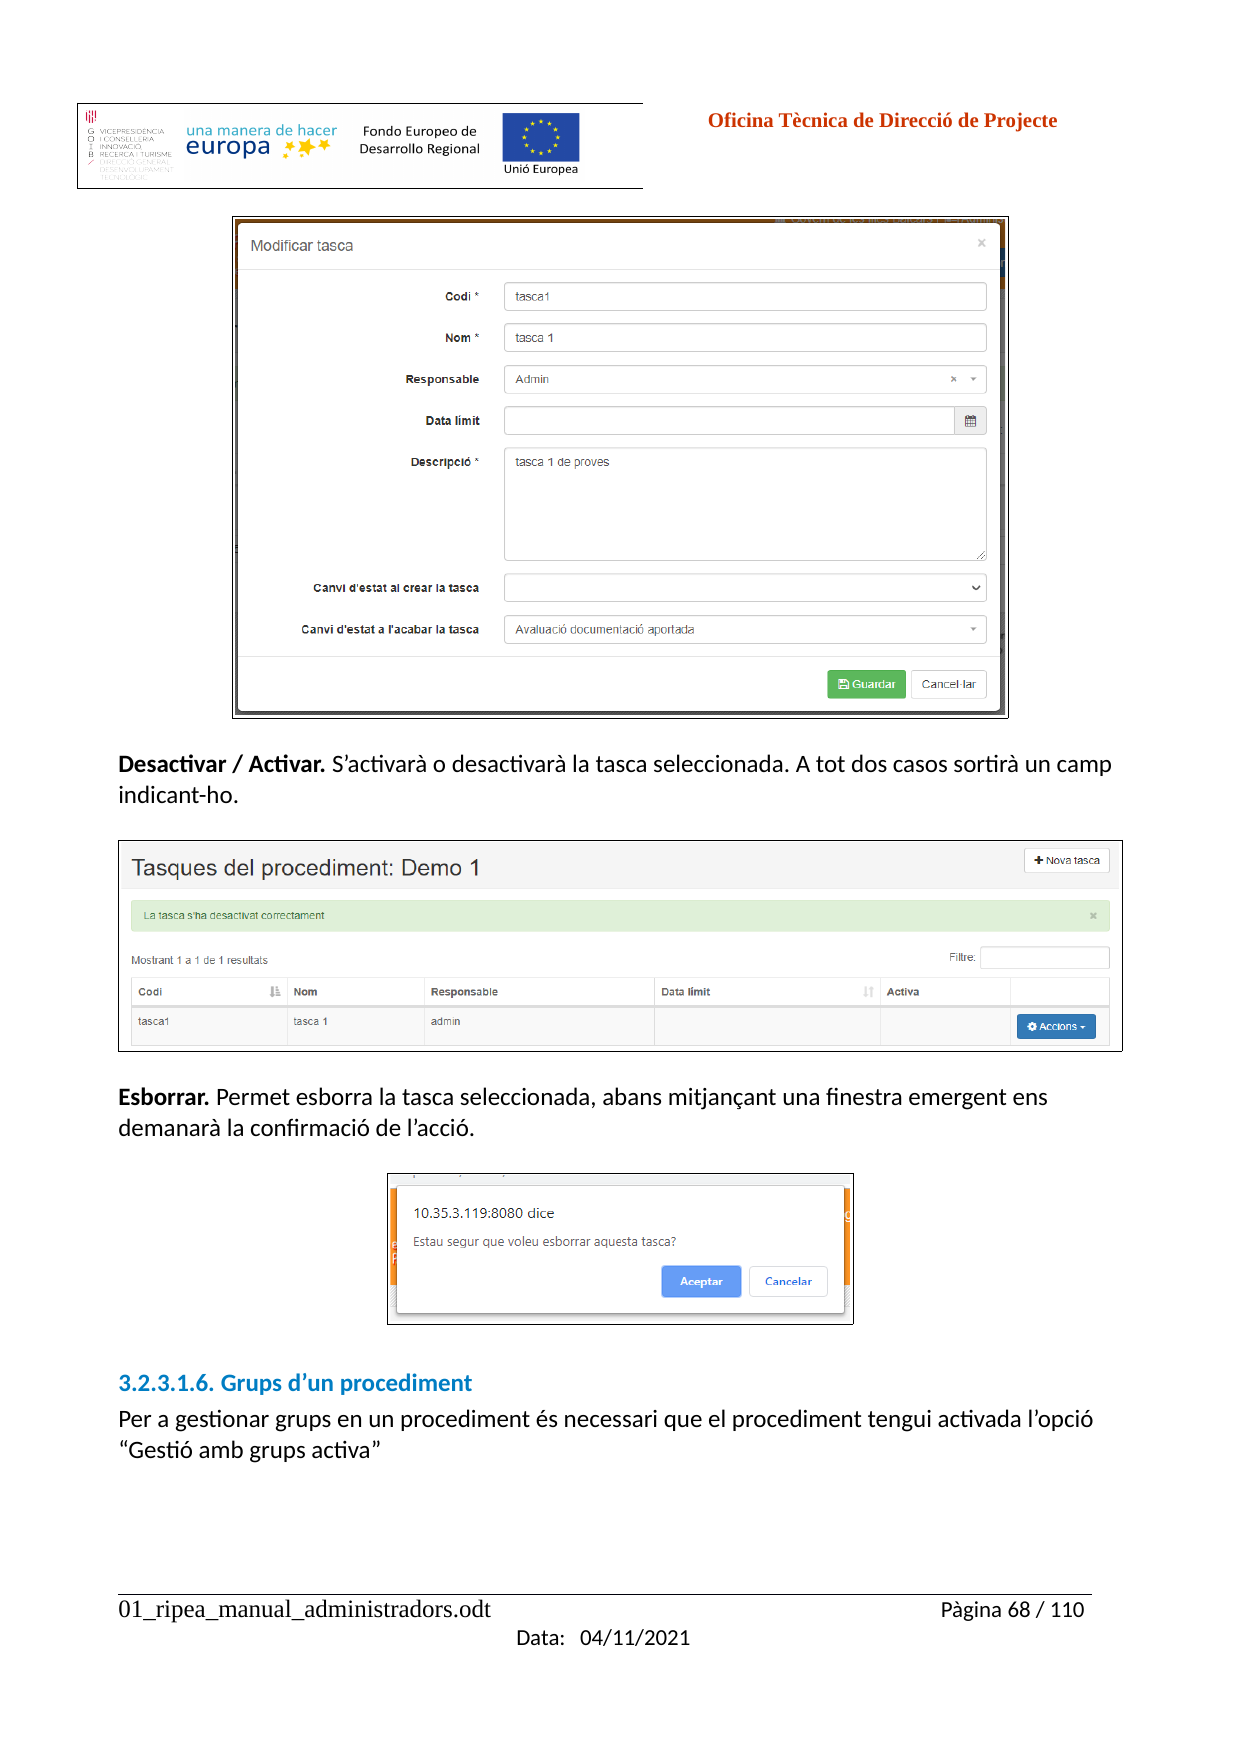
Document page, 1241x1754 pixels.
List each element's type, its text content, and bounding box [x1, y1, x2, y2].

subtitle 3.2.3.1.6. Grups d’un procediment [118, 1367, 1122, 1397]
picture [184, 108, 585, 182]
text Esborrar. Permet esborra la tasca seleccionada, abans mitjançant una finestra emergent ens demanarà la confirmació de l’acció. [118, 1081, 1122, 1142]
picture [82, 108, 178, 182]
picture [235, 219, 1006, 715]
picture [121, 842, 1119, 1048]
picture [390, 1175, 850, 1321]
text Per a gestionar grups en un procediment és necessari que el procediment tengui activada l’opció “Gestió amb grups activa” [118, 1403, 1122, 1464]
text Desactivar / Activar. S’activarà o desactivarà la tasca seleccionada. A tot dos casos sortirà un camp indicant-ho. [118, 748, 1122, 809]
